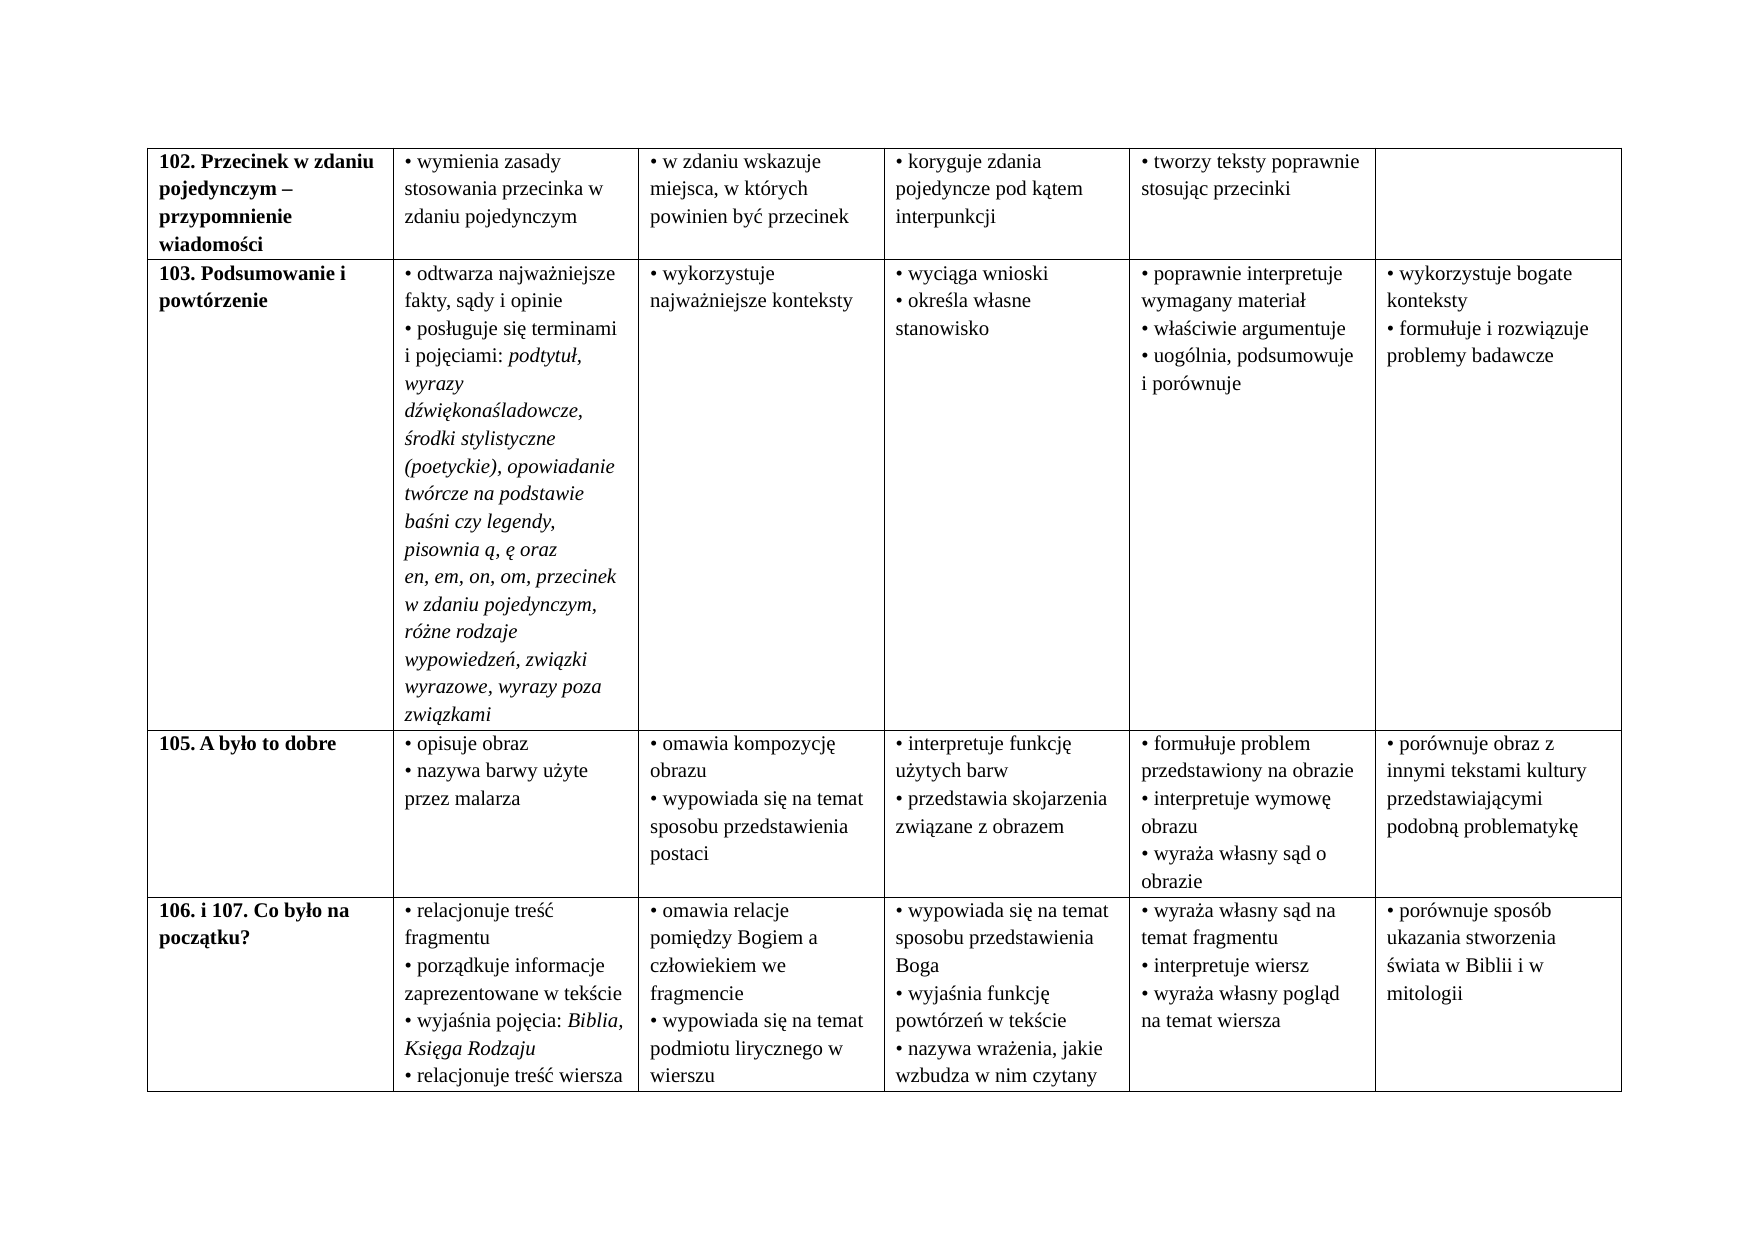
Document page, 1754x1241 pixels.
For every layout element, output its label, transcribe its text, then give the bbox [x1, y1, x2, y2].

table_cell • wykorzystuje bogate konteksty • formułuje i rozwiązuje problemy badawcze [1376, 260, 1621, 730]
table_cell • wyciąga wnioski • określa własne stanowisko [885, 260, 1129, 730]
table_cell • relacjonuje treść fragmentu • porządkuje informacje zaprezentowane w tekście • wyjaśnia pojęcia: Biblia, Księga Rodzaju • relacjonuje treść wiersza [394, 898, 638, 1091]
table_cell • opisuje obraz • nazywa barwy użyte przez malarza [394, 731, 638, 897]
table_cell 105. A było to dobre [148, 731, 393, 897]
table_cell • porównuje obraz z innymi tekstami kultury przedstawiającymi podobną problematykę [1376, 731, 1621, 897]
table_cell • omawia relacje pomiędzy Bogiem a człowiekiem we fragmencie • wypowiada się na temat podmiotu lirycznego w wierszu [639, 898, 884, 1091]
table_cell • tworzy teksty poprawnie stosując przecinki [1130, 149, 1375, 259]
table_cell 103. Podsumowanie i powtórzenie [148, 260, 393, 730]
table_cell • wykorzystuje najważniejsze konteksty [639, 260, 884, 730]
table_cell • omawia kompozycję obrazu • wypowiada się na temat sposobu przedstawienia postaci [639, 731, 884, 897]
table_cell • odtwarza najważniejsze fakty, sądy i opinie • posługuje się terminami i pojęciami: podtytuł, wyrazy dźwiękonaśladowcze, środki stylistyczne (poetyckie), opowiadanie twórcze na podstawie baśni czy legendy, pisownia ą, ę oraz en, em, on, om, przecinek w zdaniu pojedynczym, różne rodzaje wypowiedzeń, związki wyrazowe, wyrazy poza związkami [394, 260, 638, 730]
table_cell • interpretuje funkcję użytych barw • przedstawia skojarzenia związane z obrazem [885, 731, 1129, 897]
table_cell • wypowiada się na temat sposobu przedstawienia Boga • wyjaśnia funkcję powtórzeń w tekście • nazywa wrażenia, jakie wzbudza w nim czytany [885, 898, 1129, 1091]
table_cell • porównuje sposób ukazania stworzenia świata w Biblii i w mitologii [1376, 898, 1621, 1091]
table_cell • poprawnie interpretuje wymagany materiał • właściwie argumentuje • uogólnia, podsumowuje i porównuje [1130, 260, 1375, 730]
table_cell • wyraża własny sąd na temat fragmentu • interpretuje wiersz • wyraża własny pogląd na temat wiersza [1130, 898, 1375, 1091]
table_cell • koryguje zdania pojedyncze pod kątem interpunkcji [885, 149, 1129, 259]
table_cell • wymienia zasady stosowania przecinka w zdaniu pojedynczym [394, 149, 638, 259]
table_cell 106. i 107. Co było na początku? [148, 898, 393, 1091]
table_cell • formułuje problem przedstawiony na obrazie • interpretuje wymowę obrazu • wyraża własny sąd o obrazie [1130, 731, 1375, 897]
table_cell [1376, 149, 1621, 259]
table_cell 102. Przecinek w zdaniu pojedynczym – przypomnienie wiadomości [148, 149, 393, 259]
table_cell • w zdaniu wskazuje miejsca, w których powinien być przecinek [639, 149, 884, 259]
